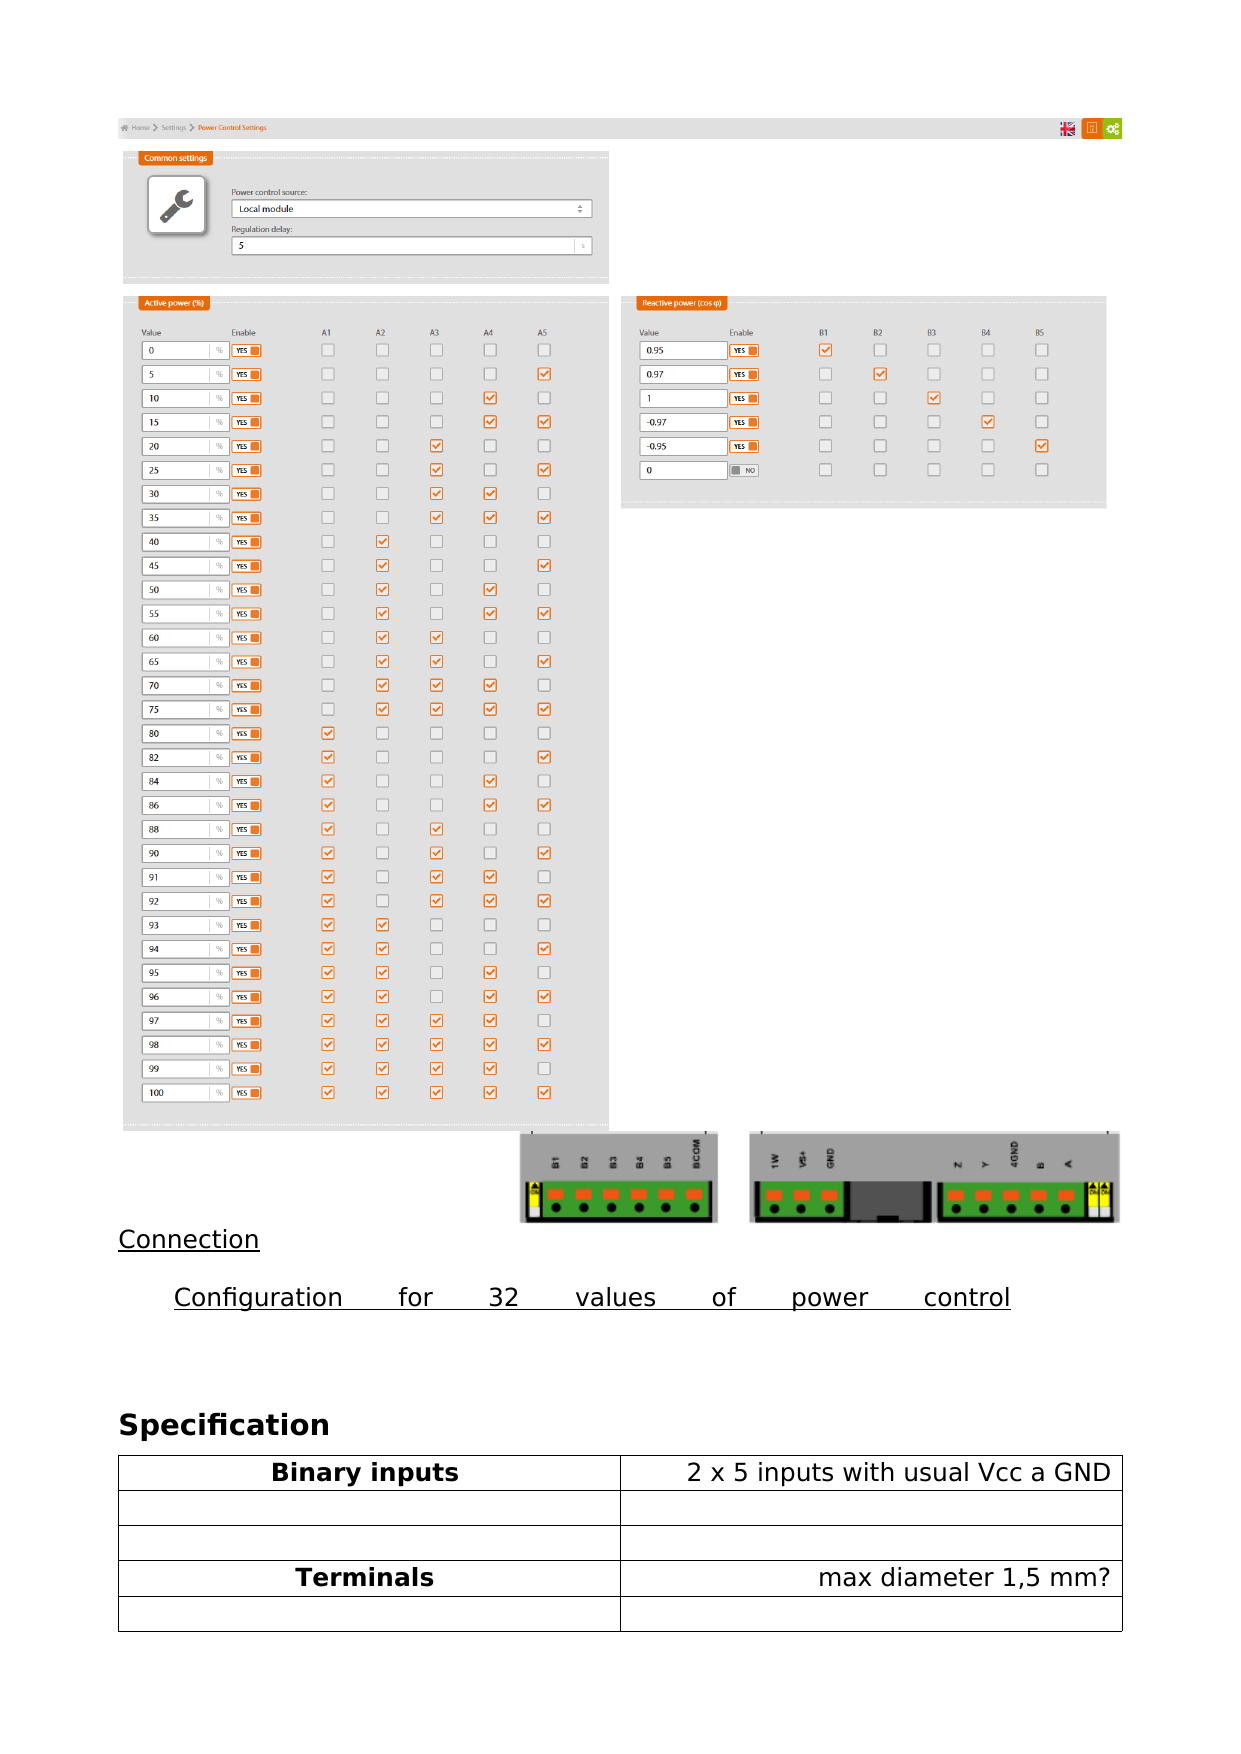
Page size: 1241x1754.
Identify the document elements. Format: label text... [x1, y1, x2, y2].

table_cell [119, 1491, 620, 1525]
table_header Binary inputs [119, 1456, 620, 1490]
table_cell [621, 1597, 1122, 1631]
table_cell [119, 1597, 620, 1631]
table_cell max diameter 1,5 mm? [621, 1561, 1122, 1596]
table_cell Terminals [119, 1561, 620, 1596]
table_cell [621, 1491, 1122, 1525]
table_cell [621, 1526, 1122, 1560]
table_cell [119, 1526, 620, 1560]
subtitle Specification [118, 1409, 1122, 1443]
table_header 2 x 5 inputs with usual Vcc a GND [621, 1456, 1122, 1490]
picture [118, 118, 1123, 1226]
text Connection Configuration for 32 values of power control [118, 1226, 1122, 1371]
